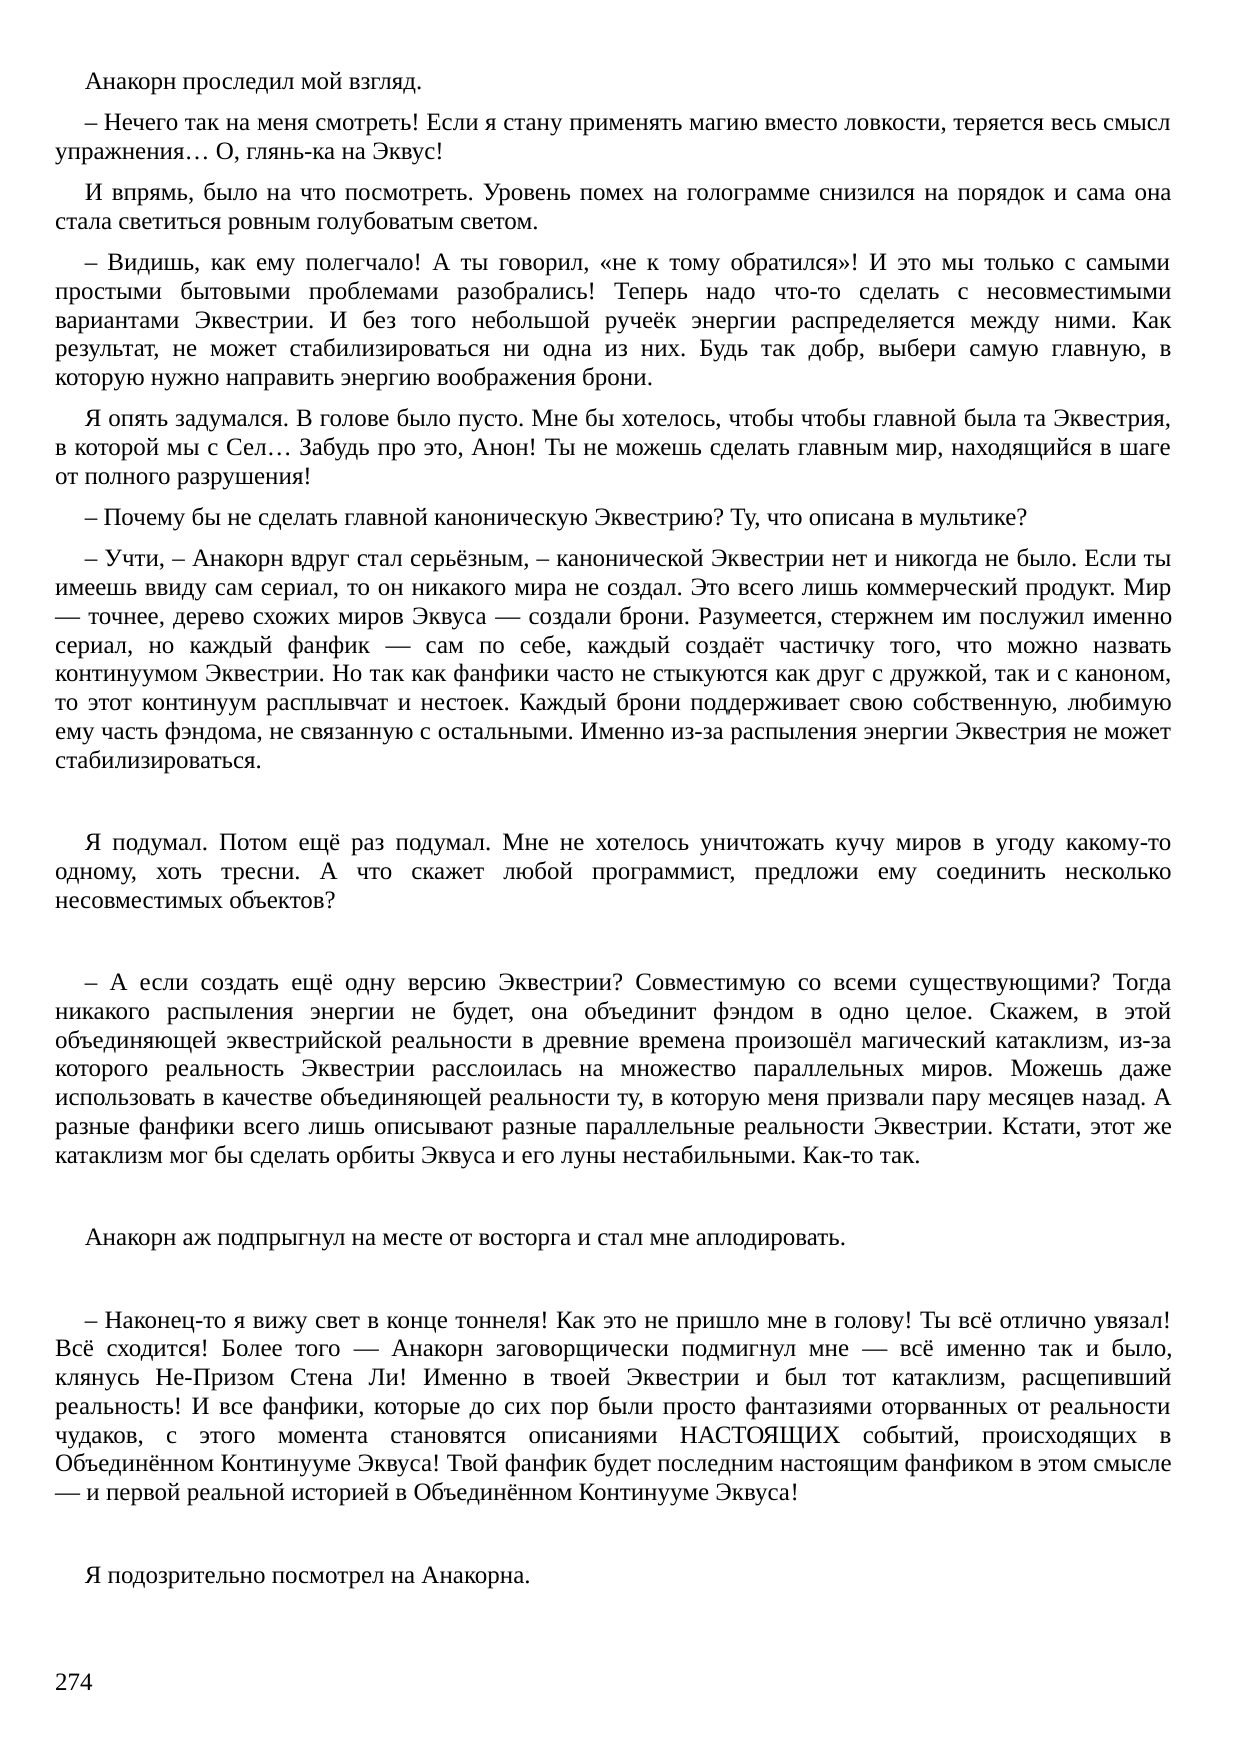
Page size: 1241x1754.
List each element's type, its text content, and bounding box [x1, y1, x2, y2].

text Я опять задумался. В голове было пусто. Мне бы хотелось, чтобы чтобы главной была та Эквестрия, в которой мы с Сел… Забудь про это, Анон! Ты не можешь сделать главным мир, находящийся в шаге от полного разрушения! [55, 403, 1173, 490]
text – Наконец-то я вижу свет в конце тоннеля! Как это не пришло мне в голову! Ты всё отлично увязал! Всё сходится! Более того — Анакорн заговорщически подмигнул мне — всё именно так и было, клянусь Не-Призом Стена Ли! Именно в твоей Эквестрии и был тот катаклизм, расщепивший реальность! И все фанфики, которые до сих пор были просто фантазиями оторванных от реальности чудаков, с этого момента становятся описаниями НАСТОЯЩИХ событий, происходящих в Объединённом Континууме Эквуса! Твой фанфик будет последним настоящим фанфиком в этом смысле — и первой реальной историей в Объединённом Континууме Эквуса! [55, 1305, 1173, 1506]
text И впрямь, было на что посмотреть. Уровень помех на голограмме снизился на порядок и сама она стала светиться ровным голубоватым светом. [55, 177, 1173, 235]
text – Нечего так на меня смотреть! Если я стану применять магию вместо ловкости, теряется весь смысл упражнения… О, глянь-ка на Эквус! [55, 107, 1173, 165]
text Анакорн аж подпрыгнул на месте от восторга и стал мне аплодировать. [55, 1222, 1173, 1251]
text – Учти, – Анакорн вдруг стал серьёзным, – канонической Эквестрии нет и никогда не было. Если ты имеешь ввиду сам сериал, то он никакого мира не создал. Это всего лишь коммерческий продукт. Мир — точнее, дерево схожих миров Эквуса — создали брони. Разумеется, стержнем им послужил именно сериал, но каждый фанфик — сам по себе, каждый создаёт частичку того, что можно назвать континуумом Эквестрии. Но так как фанфики часто не стыкуются как друг с дружкой, так и с каноном, то этот континуум расплывчат и нестоек. Каждый брони поддерживает свою собственную, любимую ему часть фэндома, не связанную с остальными. Именно из-за распыления энергии Эквестрия не может стабилизироваться. [55, 543, 1173, 773]
text Анакорн проследил мой взгляд. [55, 66, 1173, 95]
text – Почему бы не сделать главной каноническую Эквестрию? Ту, что описана в мультике? [55, 502, 1173, 531]
text Я подумал. Потом ещё раз подумал. Мне не хотелось уничтожать кучу миров в угоду какому-то одному, хоть тресни. А что скажет любой программист, предложи ему соединить несколько несовместимых объектов? [55, 827, 1173, 913]
text Я подозрительно посмотрел на Анакорна. [55, 1560, 1173, 1588]
text – Видишь, как ему полегчало! А ты говорил, «не к тому обратился»! И это мы только с самыми простыми бытовыми проблемами разобрались! Теперь надо что-то сделать с несовместимыми вариантами Эквестрии. И без того небольшой ручеёк энергии распределяется между ними. Как результат, не может стабилизироваться ни одна из них. Будь так добр, выбери самую главную, в которую нужно направить энергию воображения брони. [55, 247, 1173, 391]
text – А если создать ещё одну версию Эквестрии? Совместимую со всеми существующими? Тогда никакого распыления энергии не будет, она объединит фэндом в одно целое. Скажем, в этой объединяющей эквестрийской реальности в древние времена произошёл магический катаклизм, из-за которого реальность Эквестрии расслоилась на множество параллельных миров. Можешь даже использовать в качестве объединяющей реальности ту, в которую меня призвали пару месяцев назад. А разные фанфики всего лишь описывают разные параллельные реальности Эквестрии. Кстати, этот же катаклизм мог бы сделать орбиты Эквуса и его луны нестабильными. Как-то так. [55, 967, 1173, 1168]
